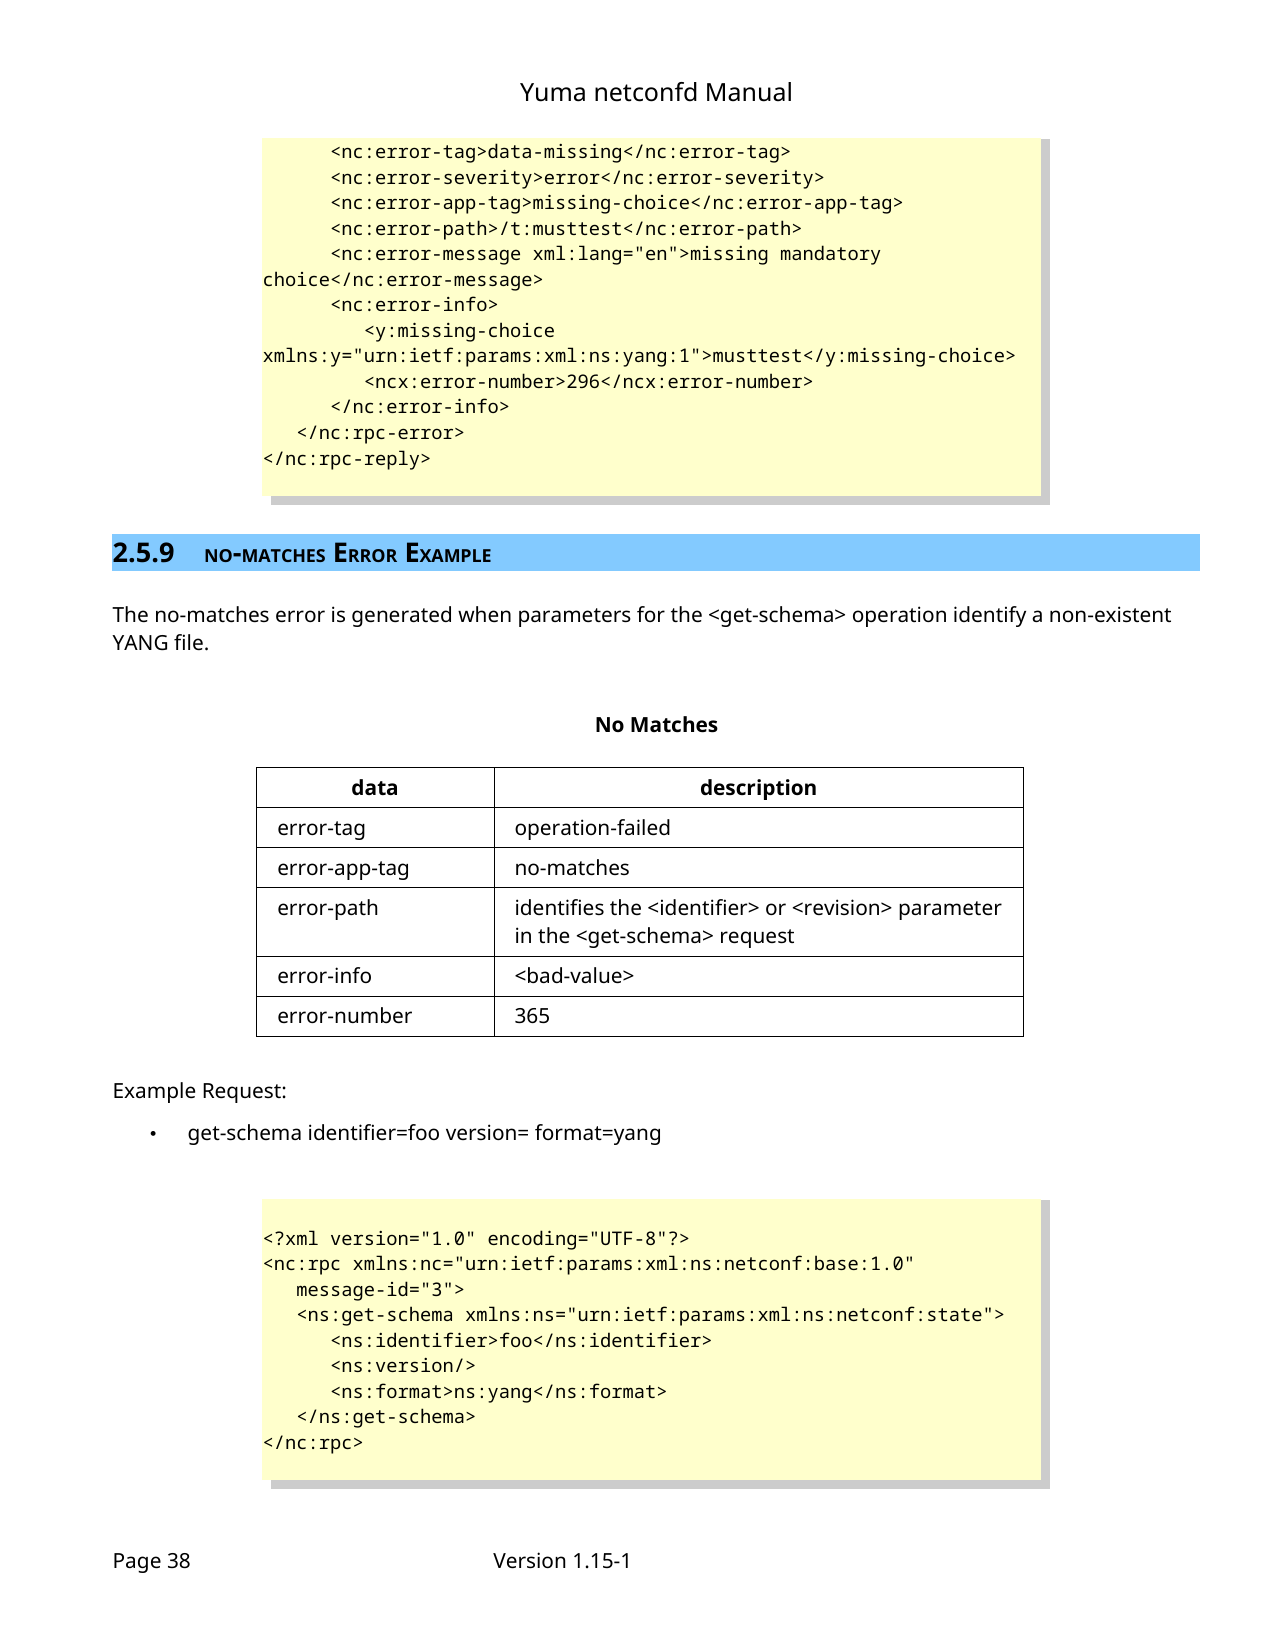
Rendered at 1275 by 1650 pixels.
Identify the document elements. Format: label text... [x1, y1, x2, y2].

table_header description [495, 768, 1023, 807]
text <ncx:error-number>296</ncx:error-number> [262, 368, 1041, 394]
list get-schema identifier=foo version= format=yang [150, 1118, 1200, 1146]
text <y:missing-choice xmlns:y="urn:ietf:params:xml:ns:yang:1">musttest</y:missing-choice> [262, 317, 1041, 368]
text <nc:rpc xmlns:nc="urn:ietf:params:xml:ns:netconf:base:1.0" [262, 1251, 1041, 1276]
text <nc:error-message xml:lang="en">missing mandatory choice</nc:error-message> [262, 241, 1041, 292]
table_cell <bad-value> [495, 957, 1023, 996]
table_cell error-path [257, 888, 494, 956]
text </nc:rpc-error> [262, 419, 1041, 445]
text <nc:error-path>/t:musttest</nc:error-path> [262, 215, 1041, 241]
text </nc:rpc> [262, 1429, 1041, 1455]
text <ns:version/> [262, 1353, 1041, 1378]
text <ns:format>ns:yang</ns:format> [262, 1378, 1041, 1404]
text <nc:error-info> [262, 292, 1041, 317]
text message-id="3"> [262, 1276, 1041, 1302]
text <ns:get-schema xmlns:ns="urn:ietf:params:xml:ns:netconf:state"> [262, 1302, 1041, 1327]
text <ns:identifier>foo</ns:identifier> [262, 1327, 1041, 1353]
table_cell no-matches [495, 848, 1023, 887]
subtitle no-matches Error Example [112, 534, 1200, 571]
table_cell operation-failed [495, 808, 1023, 847]
table_cell error-app-tag [257, 848, 494, 887]
table_cell 365 [495, 997, 1023, 1036]
table_cell error-info [257, 957, 494, 996]
text <nc:error-tag>data-missing</nc:error-tag> [262, 138, 1041, 164]
text Example Request: [112, 1077, 1200, 1105]
subtitle No Matches [127, 710, 1185, 739]
table_header data [257, 768, 494, 807]
text </ns:get-schema> [262, 1404, 1041, 1429]
table_cell identifies the <identifier> or <revision> parameter in the <get-schema> request [495, 888, 1023, 956]
text <?xml version="1.0" encoding="UTF-8"?> [262, 1225, 1041, 1251]
text <nc:error-app-tag>missing-choice</nc:error-app-tag> [262, 189, 1041, 215]
table_cell error-number [257, 997, 494, 1036]
table_cell error-tag [257, 808, 494, 847]
text The no-matches error is generated when parameters for the <get-schema> operation identify a non-existent YANG file. [112, 600, 1200, 657]
text <nc:error-severity>error</nc:error-severity> [262, 164, 1041, 189]
text </nc:error-info> [262, 394, 1041, 419]
text </nc:rpc-reply> [262, 445, 1041, 470]
